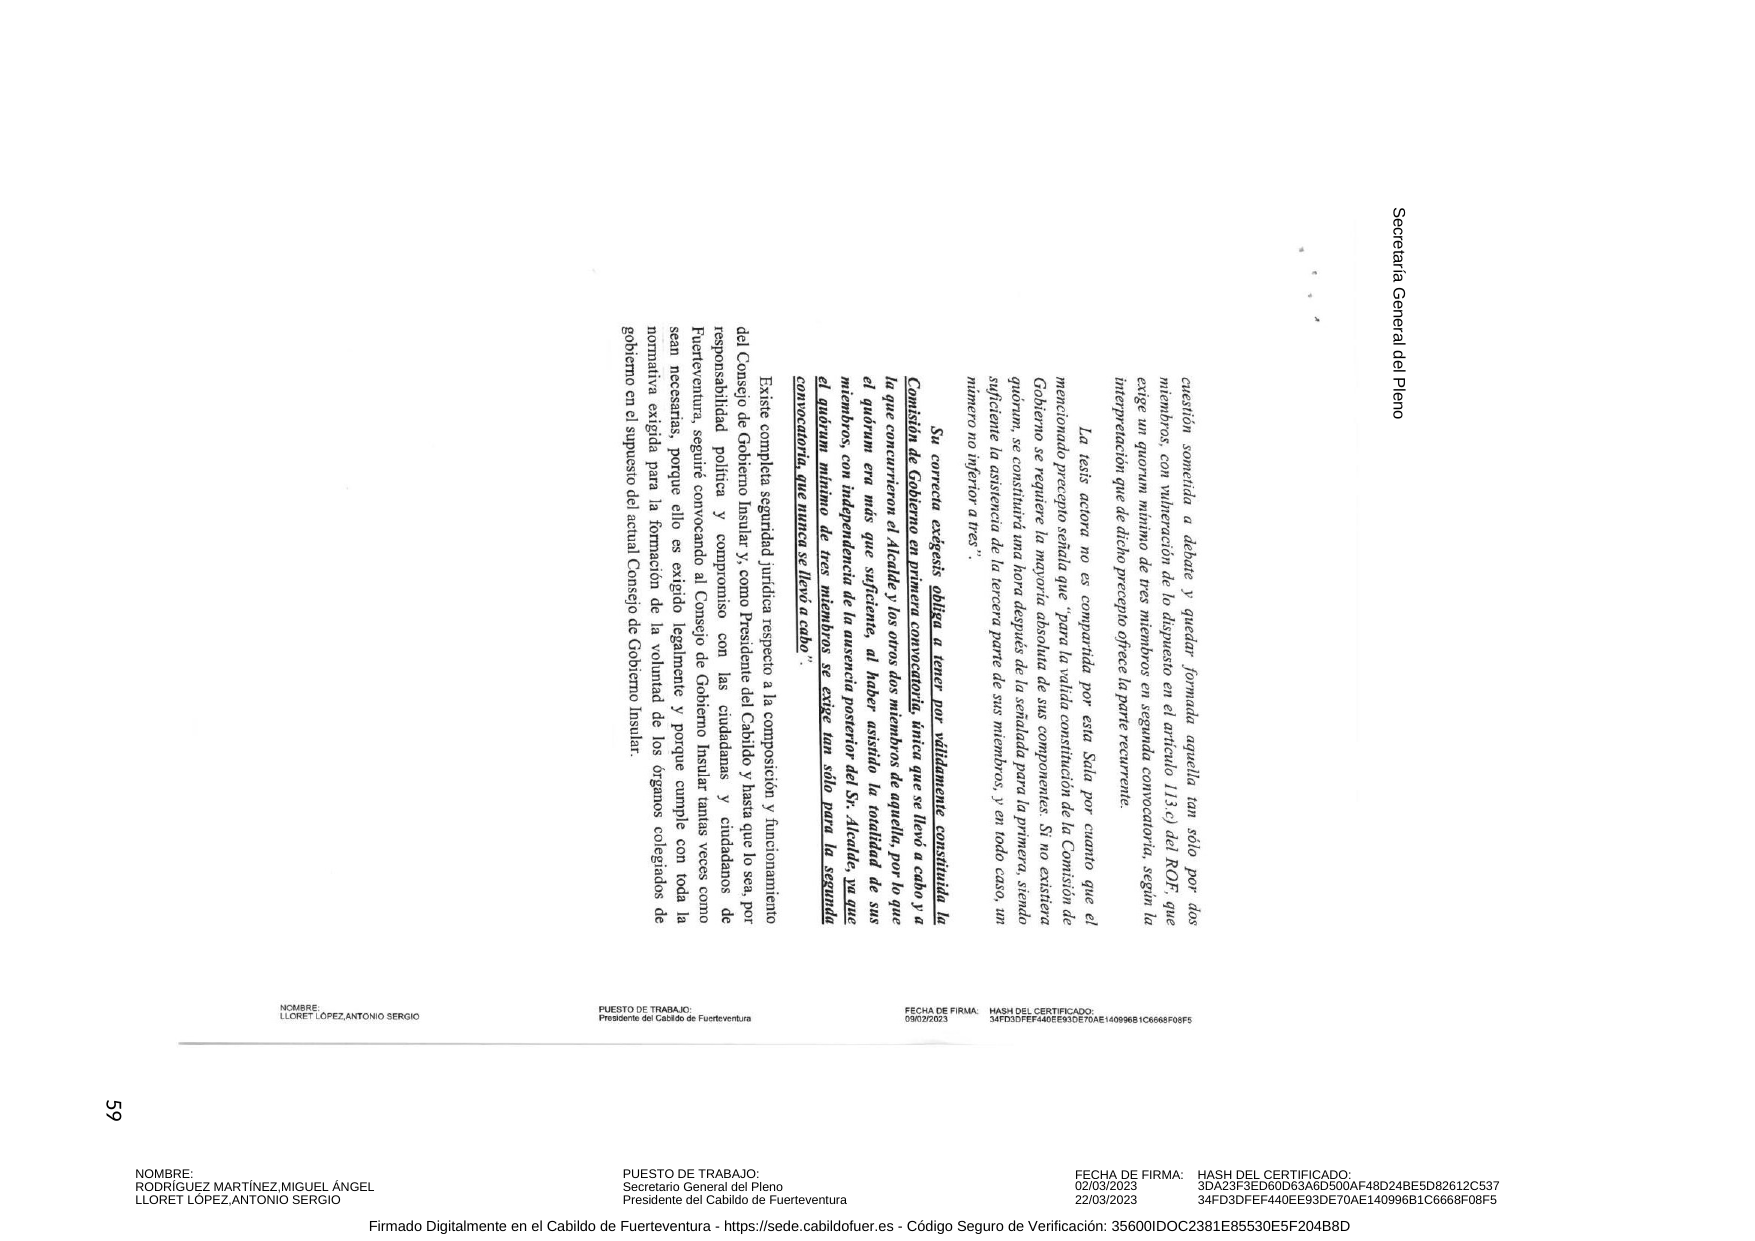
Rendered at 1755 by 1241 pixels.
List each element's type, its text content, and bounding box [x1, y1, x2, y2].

text Secretaría General del Pleno [1390, 207, 1409, 424]
text 59 [102, 1099, 127, 1124]
